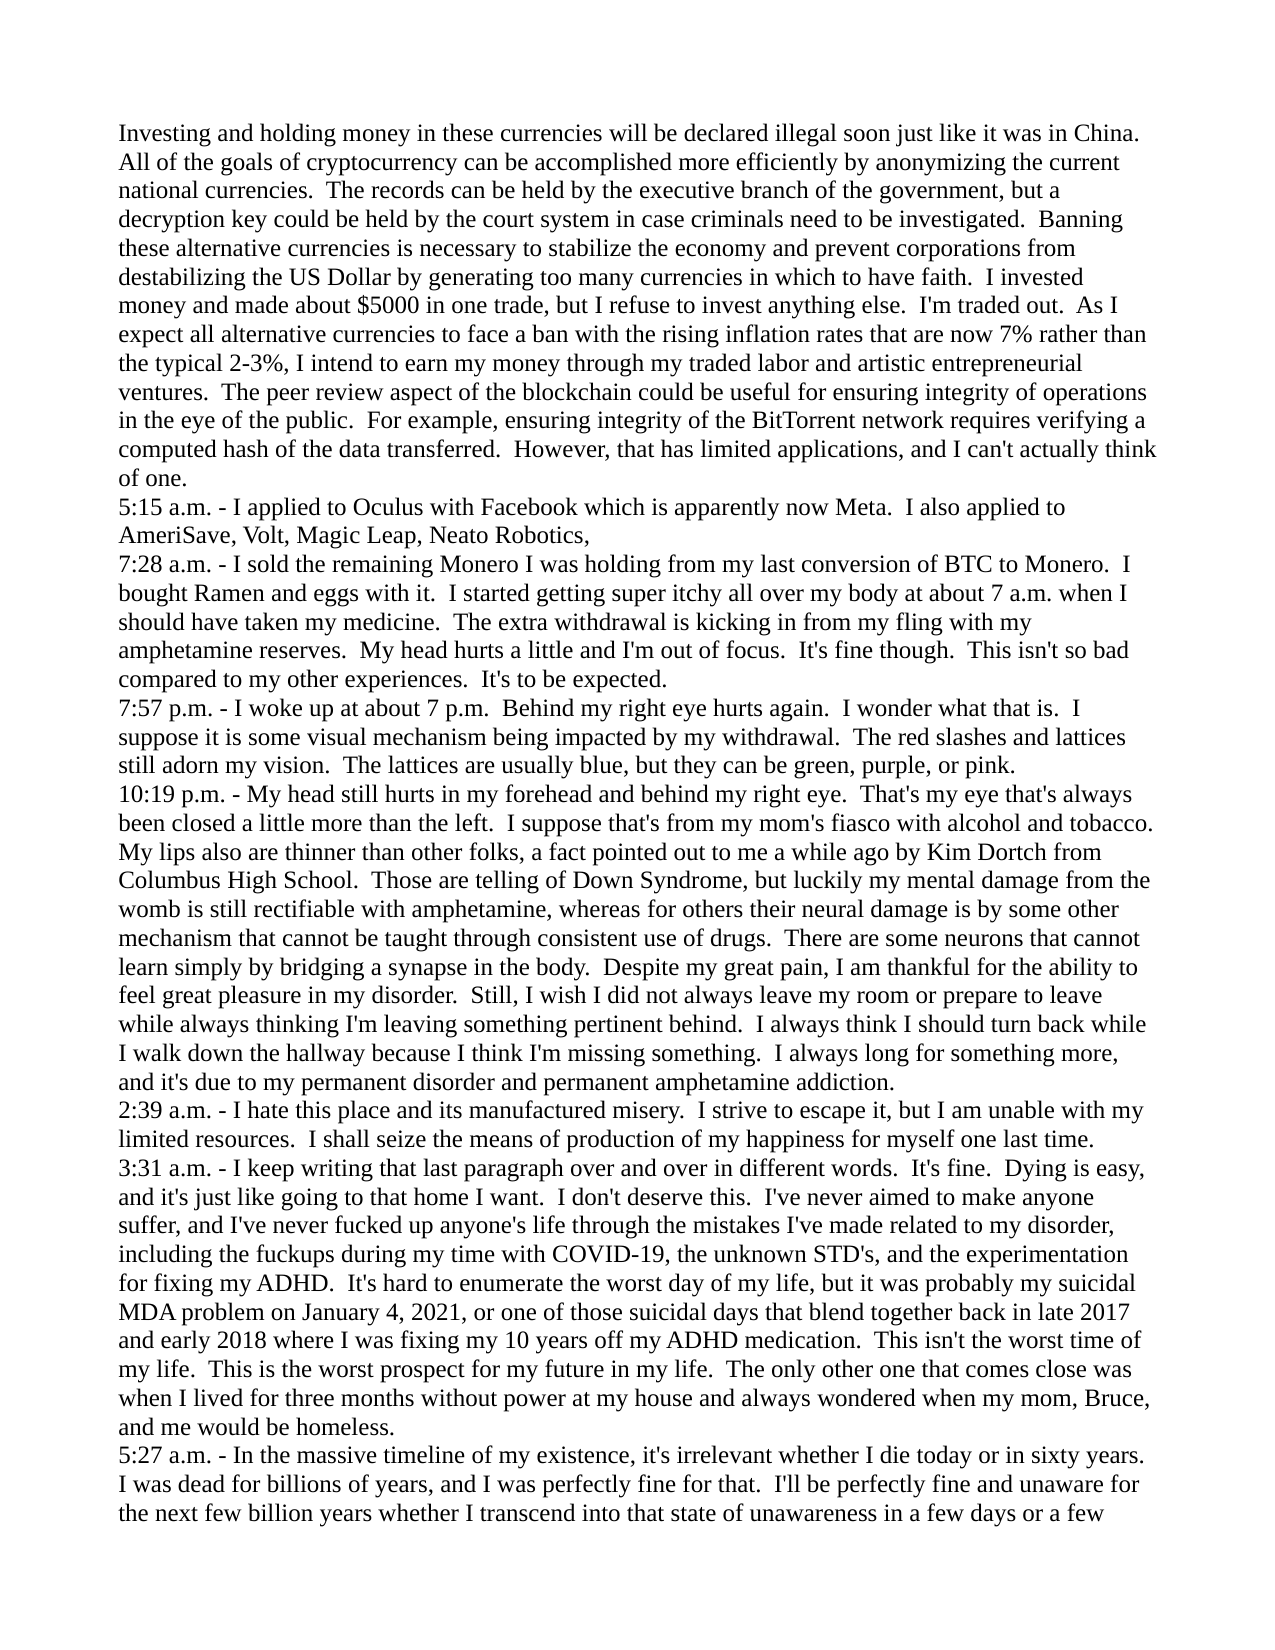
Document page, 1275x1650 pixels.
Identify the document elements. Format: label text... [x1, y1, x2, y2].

text 5:15 a.m. - I applied to Oculus with Facebook which is apparently now Meta. I also applied to AmeriSave, Volt, Magic Leap, Neato Robotics, [118, 492, 1157, 549]
text 2:39 a.m. - I hate this place and its manufactured misery. I strive to escape it, but I am unable with my limited resources. I shall seize the means of production of my happiness for myself one last time. [118, 1096, 1157, 1153]
text 3:31 a.m. - I keep writing that last paragraph over and over in different words. It's fine. Dying is easy, and it's just like going to that home I want. I don't deserve this. I've never aimed to make anyone suffer, and I've never fucked up anyone's life through the mistakes I've made related to my disorder, including the fuckups during my time with COVID-19, the unknown STD's, and the experimentation for fixing my ADHD. It's hard to enumerate the worst day of my life, but it was probably my suicidal MDA problem on January 4, 2021, or one of those suicidal days that blend together back in late 2017 and early 2018 where I was fixing my 10 years off my ADHD medication. This isn't the worst time of my life. This is the worst prospect for my future in my life. The only other one that comes close was when I lived for three months without power at my house and always wondered when my mom, Bruce, and me would be homeless. [118, 1153, 1157, 1441]
text Investing and holding money in these currencies will be declared illegal soon just like it was in China. All of the goals of cryptocurrency can be accomplished more efficiently by anonymizing the current national currencies. The records can be held by the executive branch of the government, but a decryption key could be held by the court system in case criminals need to be investigated. Banning these alternative currencies is necessary to stabilize the economy and prevent corporations from destabilizing the US Dollar by generating too many currencies in which to have faith. I invested money and made about $5000 in one trade, but I refuse to invest anything else. I'm traded out. As I expect all alternative currencies to face a ban with the rising inflation rates that are now 7% rather than the typical 2-3%, I intend to earn my money through my traded labor and artistic entrepreneurial ventures. The peer review aspect of the blockchain could be useful for ensuring integrity of operations in the eye of the public. For example, ensuring integrity of the BitTorrent network requires verifying a computed hash of the data transferred. However, that has limited applications, and I can't actually think of one. [118, 118, 1157, 492]
text 10:19 p.m. - My head still hurts in my forehead and behind my right eye. That's my eye that's always been closed a little more than the left. I suppose that's from my mom's fiasco with alcohol and tobacco. My lips also are thinner than other folks, a fact pointed out to me a while ago by Kim Dortch from Columbus High School. Those are telling of Down Syndrome, but luckily my mental damage from the womb is still rectifiable with amphetamine, whereas for others their neural damage is by some other mechanism that cannot be taught through consistent use of drugs. There are some neurons that cannot learn simply by bridging a synapse in the body. Despite my great pain, I am thankful for the ability to feel great pleasure in my disorder. Still, I wish I did not always leave my room or prepare to leave while always thinking I'm leaving something pertinent behind. I always think I should turn back while I walk down the hallway because I think I'm missing something. I always long for something more, and it's due to my permanent disorder and permanent amphetamine addiction. [118, 779, 1157, 1096]
text 5:27 a.m. - In the massive timeline of my existence, it's irrelevant whether I die today or in sixty years. I was dead for billions of years, and I was perfectly fine for that. I'll be perfectly fine and unaware for the next few billion years whether I transcend into that state of unawareness in a few days or a few [118, 1441, 1157, 1527]
text 7:57 p.m. - I woke up at about 7 p.m. Behind my right eye hurts again. I wonder what that is. I suppose it is some visual mechanism being impacted by my withdrawal. The red slashes and lattices still adorn my vision. The lattices are usually blue, but they can be green, purple, or pink. [118, 693, 1157, 779]
text 7:28 a.m. - I sold the remaining Monero I was holding from my last conversion of BTC to Monero. I bought Ramen and eggs with it. I started getting super itchy all over my body at about 7 a.m. when I should have taken my medicine. The extra withdrawal is kicking in from my fling with my amphetamine reserves. My head hurts a little and I'm out of focus. It's fine though. This isn't so bad compared to my other experiences. It's to be expected. [118, 549, 1157, 693]
